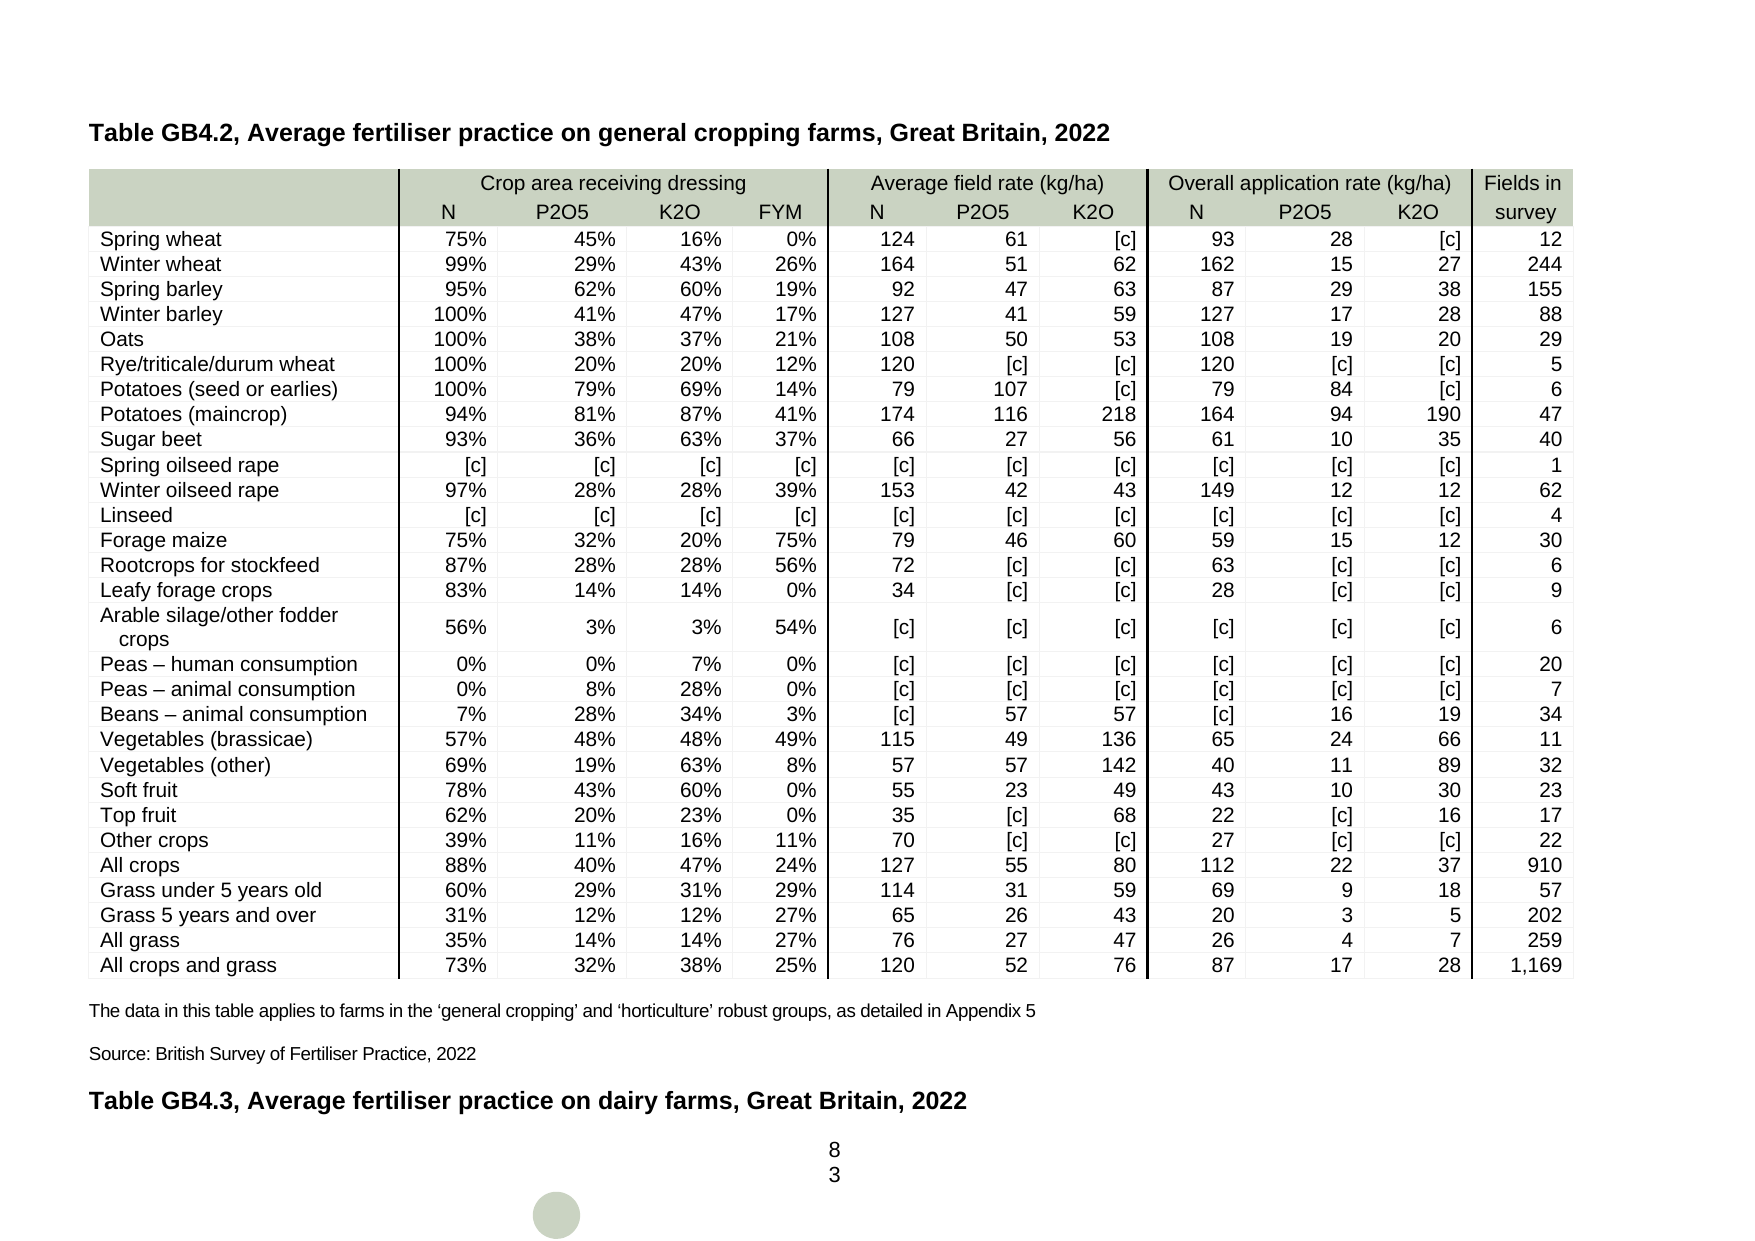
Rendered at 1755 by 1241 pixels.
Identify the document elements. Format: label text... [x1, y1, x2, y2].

table_cell [c] [627, 503, 732, 527]
table_cell 76 [829, 928, 926, 952]
table_cell 75% [400, 528, 497, 552]
table_cell FYM [733, 197, 827, 226]
table_cell 14% [498, 578, 626, 602]
table_cell 910 [1473, 853, 1573, 877]
table_cell 5 [1473, 352, 1573, 376]
table_cell 10 [1246, 427, 1364, 451]
table_cell N [1149, 197, 1246, 226]
table_cell 136 [1040, 727, 1146, 751]
table_cell 43 [1040, 478, 1146, 502]
table_cell 7% [627, 652, 732, 676]
table_cell 28% [627, 478, 732, 502]
table_cell 9 [1246, 878, 1364, 902]
table_cell 19% [498, 752, 626, 777]
table_cell P2O5 [926, 197, 1039, 226]
table_cell 3% [733, 702, 827, 726]
table_cell 29 [1473, 327, 1573, 351]
table_cell 11% [733, 828, 827, 852]
table_cell 21% [733, 327, 827, 351]
table_cell 83% [400, 578, 497, 602]
table_cell [c] [1246, 352, 1364, 376]
table_cell 76 [1040, 953, 1146, 977]
table_cell [c] [1040, 503, 1146, 527]
table_cell 34 [829, 578, 926, 602]
table_cell 62 [1473, 478, 1573, 502]
table_cell 57 [1040, 702, 1146, 726]
table_cell 244 [1473, 252, 1573, 276]
table_cell 66 [1365, 727, 1471, 751]
table_cell N [400, 197, 498, 226]
table_cell 20% [498, 803, 626, 827]
table_cell 47 [1040, 928, 1146, 952]
table_cell Arable silage/other fodder crops [89, 603, 398, 651]
table_cell Potatoes (seed or earlies) [89, 377, 398, 401]
table_cell Grass 5 years and over [89, 903, 398, 927]
table_cell 57 [927, 702, 1039, 726]
table_cell Vegetables (other) [89, 752, 398, 777]
table_cell All grass [89, 928, 398, 952]
table_cell [c] [1365, 578, 1471, 602]
table_cell 20 [1149, 903, 1245, 927]
table_cell Spring wheat [89, 227, 398, 251]
table_cell 59 [1149, 528, 1245, 552]
table_cell Vegetables (brassicae) [89, 727, 398, 751]
table_cell 35 [829, 803, 926, 827]
table_cell 60 [1040, 528, 1146, 552]
table_cell 37 [1365, 853, 1471, 877]
table_cell Beans – animal consumption [89, 702, 398, 726]
table_cell 22 [1246, 853, 1364, 877]
table_cell 94% [400, 402, 497, 426]
table_cell 127 [829, 853, 926, 877]
table_cell Winter oilseed rape [89, 478, 398, 502]
table_cell [c] [1040, 603, 1146, 651]
table_cell 87 [1149, 277, 1245, 301]
table_cell 0% [400, 652, 497, 676]
table_cell 45% [498, 227, 626, 251]
table_cell [c] [1246, 453, 1364, 477]
table_cell 12 [1365, 528, 1471, 552]
table_cell 127 [1149, 302, 1245, 326]
table_cell 29% [733, 878, 827, 902]
table_cell [c] [1246, 803, 1364, 827]
table_cell 8% [733, 752, 827, 777]
table_cell [c] [1149, 677, 1245, 701]
table_cell 26% [733, 252, 827, 276]
table_cell 28% [627, 677, 732, 701]
table_cell All crops and grass [89, 953, 398, 977]
table_cell [c] [1365, 677, 1471, 701]
table_cell 1 [1473, 453, 1573, 477]
table_cell Sugar beet [89, 427, 398, 451]
table_cell 120 [829, 352, 926, 376]
table_cell 12% [733, 352, 827, 376]
table_cell [c] [1365, 553, 1471, 577]
table_cell 20 [1473, 652, 1573, 676]
table_cell 35 [1365, 427, 1471, 451]
table_cell [c] [927, 578, 1039, 602]
table_cell 16% [627, 227, 732, 251]
table_cell 0% [733, 778, 827, 802]
table_cell 36% [498, 427, 626, 451]
table_cell 38% [627, 953, 732, 977]
table_cell 7% [400, 702, 497, 726]
table_cell 20% [627, 528, 732, 552]
table_cell 47 [927, 277, 1039, 301]
table_cell [c] [927, 603, 1039, 651]
table_cell 93% [400, 427, 497, 451]
subtitle Table GB4.2, Average fertiliser practice on general cropping farms, Great Britain, 2022 [89, 118, 1559, 147]
table_cell 24 [1246, 727, 1364, 751]
table_cell 14% [627, 928, 732, 952]
table_cell 69% [627, 377, 732, 401]
table_cell 65 [1149, 727, 1245, 751]
table_cell 17 [1246, 953, 1364, 977]
table_header Crop area receiving dressing [400, 169, 827, 197]
table_cell 43% [627, 252, 732, 276]
table_cell 63% [627, 427, 732, 451]
table_cell 9 [1473, 578, 1573, 602]
table_cell Rye/triticale/durum wheat [89, 352, 398, 376]
table_cell 15 [1246, 252, 1364, 276]
table_cell 37% [733, 427, 827, 451]
table_cell 29 [1246, 277, 1364, 301]
table_cell [c] [829, 503, 926, 527]
table_cell 63 [1040, 277, 1146, 301]
table_cell 25% [733, 953, 827, 977]
table_cell 28% [498, 553, 626, 577]
table_cell Top fruit [89, 803, 398, 827]
table_cell Leafy forage crops [89, 578, 398, 602]
table_cell [c] [1246, 677, 1364, 701]
table_cell 32 [1473, 752, 1573, 777]
table_cell All crops [89, 853, 398, 877]
table_cell 28% [627, 553, 732, 577]
table_cell 28% [498, 478, 626, 502]
table_cell K2O [1364, 197, 1471, 226]
table_cell [c] [1040, 227, 1146, 251]
table_cell 120 [829, 953, 926, 977]
table_cell 88% [400, 853, 497, 877]
table_cell 19% [733, 277, 827, 301]
table_cell 100% [400, 327, 497, 351]
table_cell K2O [627, 197, 733, 226]
table_cell [c] [1365, 377, 1471, 401]
table_cell 23% [627, 803, 732, 827]
table_cell [c] [1365, 828, 1471, 852]
table_cell N [829, 197, 926, 226]
table_cell 41 [927, 302, 1039, 326]
table_cell 29% [498, 878, 626, 902]
table_cell survey [1473, 197, 1573, 226]
table_cell Spring barley [89, 277, 398, 301]
table_cell [c] [927, 503, 1039, 527]
table_cell [c] [1246, 578, 1364, 602]
table_cell 53 [1040, 327, 1146, 351]
table_cell 40 [1473, 427, 1573, 451]
table_cell Winter barley [89, 302, 398, 326]
table_cell 127 [829, 302, 926, 326]
table_cell 17% [733, 302, 827, 326]
table_cell 6 [1473, 553, 1573, 577]
table_cell 24% [733, 853, 827, 877]
table_cell [c] [1246, 553, 1364, 577]
table_cell 22 [1149, 803, 1245, 827]
table_cell 28% [498, 702, 626, 726]
table_cell [c] [1040, 553, 1146, 577]
table_cell 12% [498, 903, 626, 927]
table_cell 47% [627, 853, 732, 877]
table_cell P2O5 [498, 197, 627, 226]
table_cell 100% [400, 352, 497, 376]
table_cell 40% [498, 853, 626, 877]
table_cell 34 [1473, 702, 1573, 726]
table_cell [c] [927, 352, 1039, 376]
table_cell 35% [400, 928, 497, 952]
table_cell 107 [927, 377, 1039, 401]
table_cell 12 [1246, 478, 1364, 502]
table_cell 57% [400, 727, 497, 751]
table_cell [c] [400, 503, 497, 527]
table_cell 80 [1040, 853, 1146, 877]
table_cell Oats [89, 327, 398, 351]
table_cell 16 [1365, 803, 1471, 827]
table_cell 61 [1149, 427, 1245, 451]
table_cell [c] [1040, 352, 1146, 376]
table_cell 46 [927, 528, 1039, 552]
table_cell [c] [829, 677, 926, 701]
table_cell Peas – animal consumption [89, 677, 398, 701]
table_cell 43 [1040, 903, 1146, 927]
table_cell 48% [627, 727, 732, 751]
table_cell 68 [1040, 803, 1146, 827]
table_cell 259 [1473, 928, 1573, 952]
table_cell 94 [1246, 402, 1364, 426]
table_cell [c] [1149, 453, 1245, 477]
table_cell 10 [1246, 778, 1364, 802]
table_cell [c] [829, 702, 926, 726]
table_cell 75% [733, 528, 827, 552]
table_cell [c] [1040, 377, 1146, 401]
table_cell Linseed [89, 503, 398, 527]
table_cell 149 [1149, 478, 1245, 502]
table_cell [c] [1365, 503, 1471, 527]
table_cell 202 [1473, 903, 1573, 927]
table_cell 15 [1246, 528, 1364, 552]
table_cell 32% [498, 528, 626, 552]
table_cell 27% [733, 903, 827, 927]
table_cell Winter wheat [89, 252, 398, 276]
table_cell 26 [927, 903, 1039, 927]
text Source: British Survey of Fertiliser Practice, 2022 [89, 1043, 1559, 1065]
table_cell 23 [1473, 778, 1573, 802]
table_cell 30 [1473, 528, 1573, 552]
table_cell Peas – human consumption [89, 652, 398, 676]
table_cell Spring oilseed rape [89, 453, 398, 477]
table_cell 12% [627, 903, 732, 927]
table_cell 84 [1246, 377, 1364, 401]
table_cell 78% [400, 778, 497, 802]
table_cell Forage maize [89, 528, 398, 552]
table_cell 17 [1246, 302, 1364, 326]
table_cell 57 [927, 752, 1039, 777]
table_cell 108 [1149, 327, 1245, 351]
table_cell 17 [1473, 803, 1573, 827]
table_cell 120 [1149, 352, 1245, 376]
table_cell 56% [400, 603, 497, 651]
table_cell 190 [1365, 402, 1471, 426]
table_cell 16% [627, 828, 732, 852]
table_cell 20% [627, 352, 732, 376]
table_cell [c] [627, 453, 732, 477]
table_cell 93 [1149, 227, 1245, 251]
table_cell 1,169 [1473, 953, 1573, 977]
table_cell [c] [829, 603, 926, 651]
table_cell [c] [829, 652, 926, 676]
table_cell 49% [733, 727, 827, 751]
table_cell 49 [927, 727, 1039, 751]
table_cell 51 [927, 252, 1039, 276]
table_cell 116 [927, 402, 1039, 426]
table_cell 55 [927, 853, 1039, 877]
table_cell 0% [400, 677, 497, 701]
table_cell 114 [829, 878, 926, 902]
table_cell 79% [498, 377, 626, 401]
table_cell [c] [733, 503, 827, 527]
table_cell 27 [1365, 252, 1471, 276]
table_cell 34% [627, 702, 732, 726]
table_cell [c] [1149, 503, 1245, 527]
table_cell [c] [927, 677, 1039, 701]
table_cell [c] [1040, 652, 1146, 676]
table_cell Potatoes (maincrop) [89, 402, 398, 426]
table_cell 0% [733, 677, 827, 701]
table_cell 37% [627, 327, 732, 351]
table_cell 56% [733, 553, 827, 577]
table_cell 63% [627, 752, 732, 777]
table_cell 27% [733, 928, 827, 952]
table_cell 3% [627, 603, 732, 651]
table_cell 69% [400, 752, 497, 777]
table_cell [c] [1040, 578, 1146, 602]
table_cell [89, 197, 398, 226]
table_cell [c] [1040, 828, 1146, 852]
table_cell 11 [1473, 727, 1573, 751]
table_cell [c] [1246, 603, 1364, 651]
table_cell 40 [1149, 752, 1245, 777]
table_cell 16 [1246, 702, 1364, 726]
table_cell 4 [1246, 928, 1364, 952]
table_cell 56 [1040, 427, 1146, 451]
table_cell 0% [733, 803, 827, 827]
table_cell K2O [1039, 197, 1146, 226]
table_cell 97% [400, 478, 497, 502]
table_cell 8% [498, 677, 626, 701]
table_cell Soft fruit [89, 778, 398, 802]
table_cell [c] [1246, 652, 1364, 676]
table_cell 31% [400, 903, 497, 927]
table_cell 124 [829, 227, 926, 251]
table_cell 47% [627, 302, 732, 326]
table_cell 28 [1246, 227, 1364, 251]
table_cell 0% [733, 227, 827, 251]
table_cell 6 [1473, 603, 1573, 651]
table_cell 11% [498, 828, 626, 852]
table_cell [c] [733, 453, 827, 477]
table_cell 50 [927, 327, 1039, 351]
table_cell 79 [1149, 377, 1245, 401]
table_cell 72 [829, 553, 926, 577]
table_cell [c] [1149, 702, 1245, 726]
table_cell 39% [400, 828, 497, 852]
table_cell [c] [1246, 503, 1364, 527]
table_header [89, 169, 398, 197]
table_cell [c] [927, 803, 1039, 827]
table_cell 19 [1365, 702, 1471, 726]
table_cell 20% [498, 352, 626, 376]
text The data in this table applies to farms in the ‘general cropping’ and ‘horticulture’ robust groups, as detailed in Appendix 5 [89, 1000, 1559, 1022]
table_cell 43% [498, 778, 626, 802]
table_cell 12 [1365, 478, 1471, 502]
table_cell [c] [927, 553, 1039, 577]
table_cell 39% [733, 478, 827, 502]
table_cell [c] [1246, 828, 1364, 852]
table_cell 11 [1246, 752, 1364, 777]
table_cell 20 [1365, 327, 1471, 351]
table_cell 3% [498, 603, 626, 651]
table_cell 65 [829, 903, 926, 927]
table_cell [c] [400, 453, 497, 477]
table_cell 59 [1040, 878, 1146, 902]
table_cell 12 [1473, 227, 1573, 251]
table_cell 92 [829, 277, 926, 301]
table_cell 66 [829, 427, 926, 451]
table_cell 14% [733, 377, 827, 401]
table_cell 95% [400, 277, 497, 301]
table_cell [c] [1040, 453, 1146, 477]
table_cell 112 [1149, 853, 1245, 877]
table_cell 27 [1149, 828, 1245, 852]
table_cell 47 [1473, 402, 1573, 426]
table_cell 62% [400, 803, 497, 827]
table_cell 6 [1473, 377, 1573, 401]
table_cell 164 [829, 252, 926, 276]
table_cell 55 [829, 778, 926, 802]
table_cell 32% [498, 953, 626, 977]
table_cell 115 [829, 727, 926, 751]
table_cell 38 [1365, 277, 1471, 301]
table_cell Rootcrops for stockfeed [89, 553, 398, 577]
table_cell [c] [829, 453, 926, 477]
table_cell 29% [498, 252, 626, 276]
table_cell 30 [1365, 778, 1471, 802]
table_cell 57 [829, 752, 926, 777]
table_cell [c] [1040, 677, 1146, 701]
table_cell 87% [627, 402, 732, 426]
table_cell 48% [498, 727, 626, 751]
table_cell [c] [498, 453, 626, 477]
table_cell 0% [733, 652, 827, 676]
table_header Overall application rate (kg/ha) [1149, 169, 1471, 197]
table_cell 27 [927, 928, 1039, 952]
table_cell 26 [1149, 928, 1245, 952]
table_cell 60% [627, 277, 732, 301]
table_cell 41% [498, 302, 626, 326]
table_cell 28 [1365, 302, 1471, 326]
table_cell [c] [1365, 652, 1471, 676]
table_cell Other crops [89, 828, 398, 852]
table_cell 5 [1365, 903, 1471, 927]
table_cell 3 [1246, 903, 1364, 927]
table_cell 69 [1149, 878, 1245, 902]
table_cell 108 [829, 327, 926, 351]
table_cell 14% [627, 578, 732, 602]
table_cell 49 [1040, 778, 1146, 802]
table_cell 73% [400, 953, 497, 977]
table_cell [c] [1365, 352, 1471, 376]
subtitle Table GB4.3, Average fertiliser practice on dairy farms, Great Britain, 2022 [89, 1086, 1559, 1115]
table_cell 70 [829, 828, 926, 852]
table_cell [c] [927, 828, 1039, 852]
table_cell 18 [1365, 878, 1471, 902]
table_cell 153 [829, 478, 926, 502]
table_cell 79 [829, 377, 926, 401]
table_cell [c] [1149, 603, 1245, 651]
table_cell 174 [829, 402, 926, 426]
table_cell 28 [1365, 953, 1471, 977]
table_cell 14% [498, 928, 626, 952]
table_cell 100% [400, 377, 497, 401]
table_cell [c] [498, 503, 626, 527]
table_cell 218 [1040, 402, 1146, 426]
table_cell [c] [1365, 227, 1471, 251]
table_cell 22 [1473, 828, 1573, 852]
table_cell 155 [1473, 277, 1573, 301]
table_cell 87% [400, 553, 497, 577]
table_cell [c] [1365, 603, 1471, 651]
table_cell 89 [1365, 752, 1471, 777]
table_cell [c] [927, 652, 1039, 676]
table_cell 100% [400, 302, 497, 326]
table_cell 54% [733, 603, 827, 651]
table_cell 61 [927, 227, 1039, 251]
table_cell P2O5 [1246, 197, 1364, 226]
table_cell 43 [1149, 778, 1245, 802]
table_cell 62% [498, 277, 626, 301]
table_cell 62 [1040, 252, 1146, 276]
table_cell 31% [627, 878, 732, 902]
table_cell 60% [400, 878, 497, 902]
table_cell 142 [1040, 752, 1146, 777]
table_cell 0% [498, 652, 626, 676]
table_cell 164 [1149, 402, 1245, 426]
table_cell 23 [927, 778, 1039, 802]
table_cell 57 [1473, 878, 1573, 902]
table_cell 87 [1149, 953, 1245, 977]
table_cell 79 [829, 528, 926, 552]
table_cell 60% [627, 778, 732, 802]
table_cell 63 [1149, 553, 1245, 577]
table_cell 88 [1473, 302, 1573, 326]
table_cell 31 [927, 878, 1039, 902]
table_cell 81% [498, 402, 626, 426]
table_cell 19 [1246, 327, 1364, 351]
table_cell 162 [1149, 252, 1245, 276]
table_cell [c] [1365, 453, 1471, 477]
table_cell 52 [927, 953, 1039, 977]
table_cell [c] [927, 453, 1039, 477]
table_cell 7 [1473, 677, 1573, 701]
table_cell Grass under 5 years old [89, 878, 398, 902]
table_cell 41% [733, 402, 827, 426]
table_cell 75% [400, 227, 497, 251]
table_cell 0% [733, 578, 827, 602]
table_cell 38% [498, 327, 626, 351]
table_cell 7 [1365, 928, 1471, 952]
table_cell 4 [1473, 503, 1573, 527]
table_cell [c] [1149, 652, 1245, 676]
table_cell 27 [927, 427, 1039, 451]
table_cell 28 [1149, 578, 1245, 602]
table_cell 99% [400, 252, 497, 276]
table_header Fields in [1473, 169, 1573, 197]
table_cell 42 [927, 478, 1039, 502]
table_header Average field rate (kg/ha) [829, 169, 1146, 197]
table_cell 59 [1040, 302, 1146, 326]
